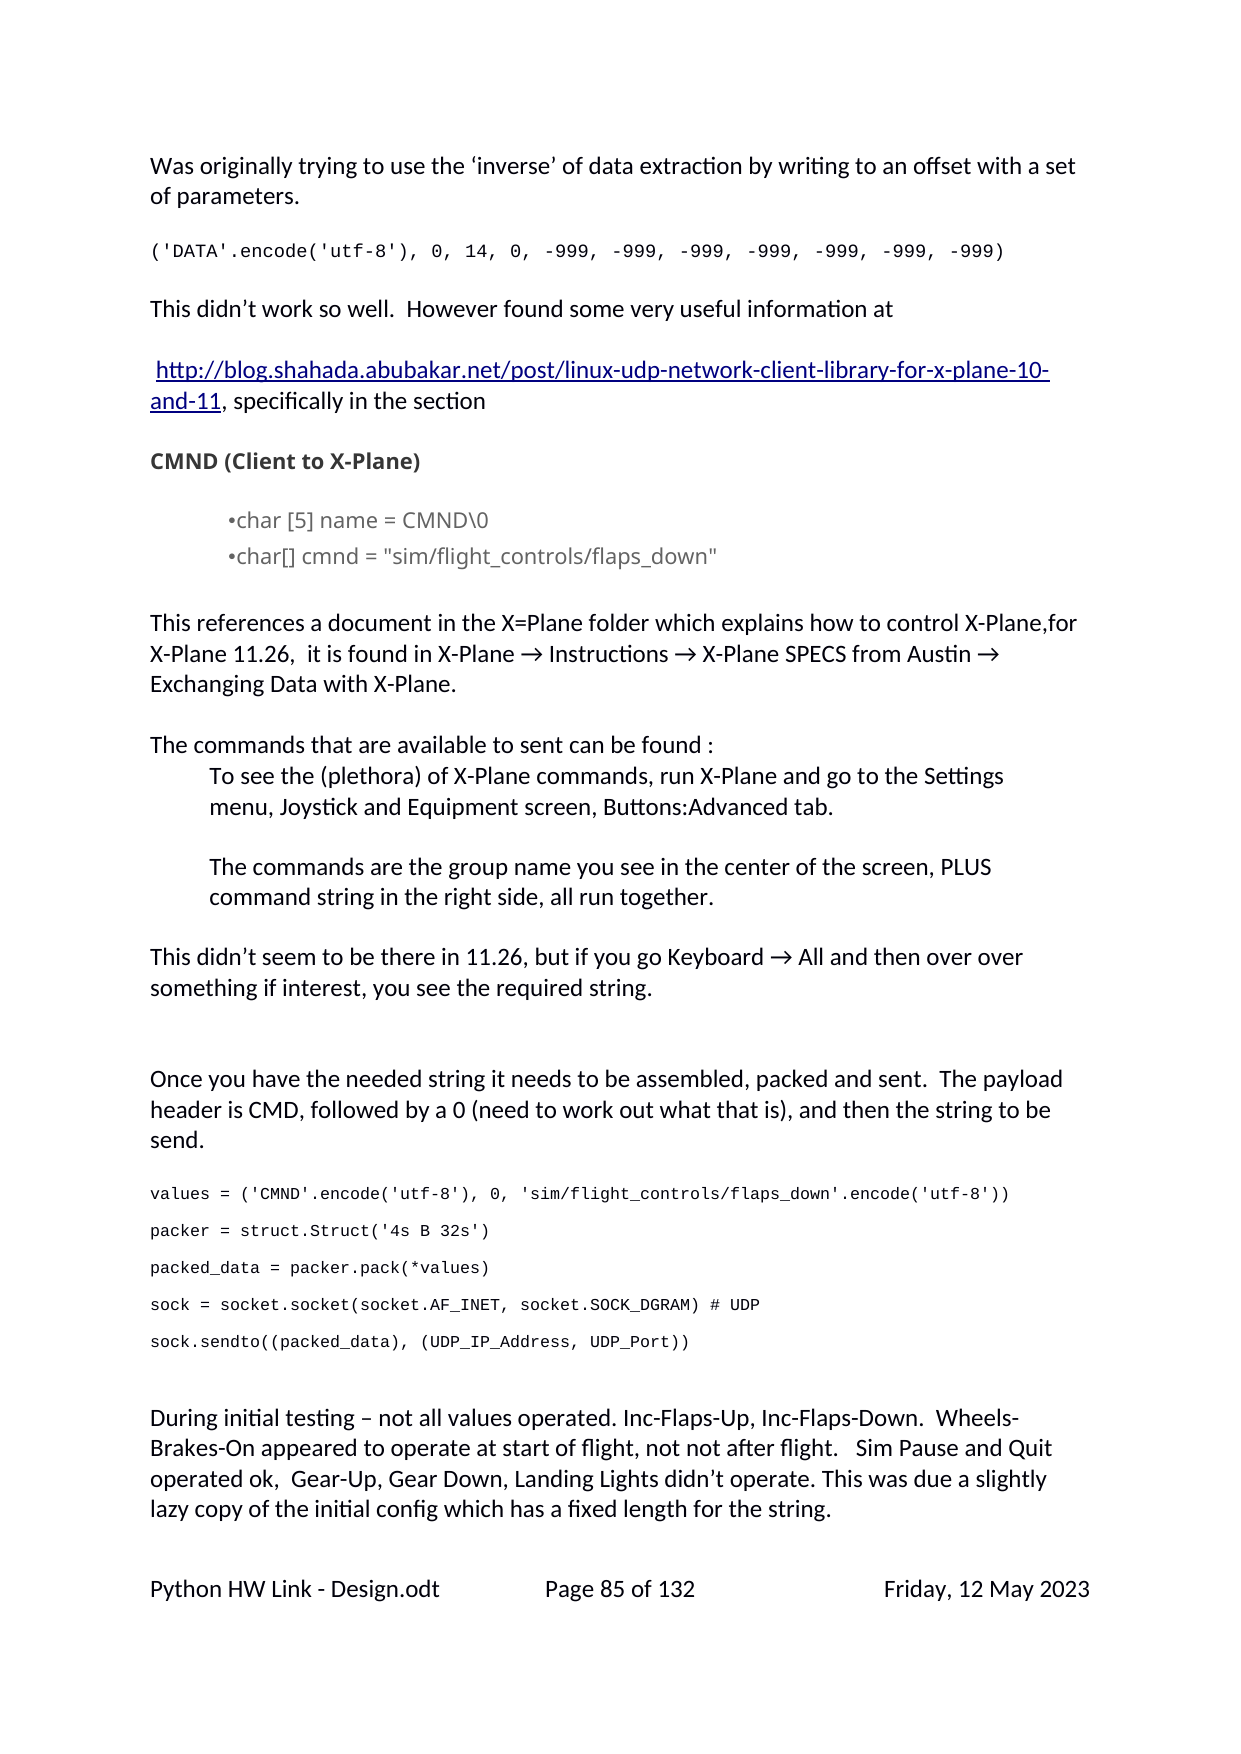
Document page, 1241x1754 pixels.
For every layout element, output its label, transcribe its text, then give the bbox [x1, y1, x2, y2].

text Once you have the needed string it needs to be assembled, packed and sent. The payload header is CMD, followed by a 0 (need to work out what that is), and then the string to be send. [150, 1063, 1090, 1155]
list char [5] name = CMND\0 [150, 506, 1090, 535]
text The commands are the group name you see in the center of the screen, PLUS command string in the right side, all run together. [209, 851, 1031, 912]
text This didn’t seem to be there in 11.26, but if you go Keyboard → All and then over over something if interest, you see the required string. [150, 941, 1090, 1002]
list char[] cmnd = "sim/flight_controls/flaps_down" [150, 541, 1090, 571]
text sock.sendto((packed_data), (UDP_IP_Address, UDP_Port)) [150, 1334, 1090, 1353]
text This references a document in the X=Plane folder which explains how to control X-Plane,for X-Plane 11.26, it is found in X-Plane → Instructions → X-Plane SPECS from Austin → Exchanging Data with X-Plane. [150, 607, 1090, 699]
text packed_data = packer.pack(*values) [150, 1260, 1090, 1278]
text ('DATA'.encode('utf-8'), 0, 14, 0, -999, -999, -999, -999, -999, -999, -999) [150, 242, 1090, 263]
text sock = socket.socket(socket.AF_INET, socket.SOCK_DGRAM) # UDP [150, 1297, 1090, 1316]
text To see the (plethora) of X-Plane commands, run X-Plane and go to the Settings menu, Joystick and Equipment screen, Buttons:Advanced tab. [209, 760, 1031, 821]
text packer = struct.Struct('4s B 32s') [150, 1222, 1090, 1241]
text values = ('CMND'.encode('utf-8'), 0, 'sim/flight_controls/flaps_down'.encode('utf-8')) [150, 1185, 1090, 1204]
text During initial testing – not all values operated. Inc-Flaps-Up, Inc-Flaps-Down. Wheels-Brakes-On appeared to operate at start of flight, not not after flight. Sim Pause and Quit operated ok, Gear-Up, Gear Down, Landing Lights didn’t operate. This was due a slightly lazy copy of the initial config which has a fixed length for the string. [150, 1402, 1090, 1524]
text http://blog.shahada.abubakar.net/post/linux-udp-network-client-library-for-x-plane-10-and-11, specifically in the section [150, 354, 1090, 415]
text Was originally trying to use the ‘inverse’ of data extraction by writing to an offset with a set of parameters. [150, 150, 1090, 211]
text This didn’t work so well. However found some very useful information at [150, 293, 1090, 324]
text The commands that are available to sent can be found : [150, 729, 1090, 760]
text CMND (Client to X-Plane) [150, 446, 1090, 476]
